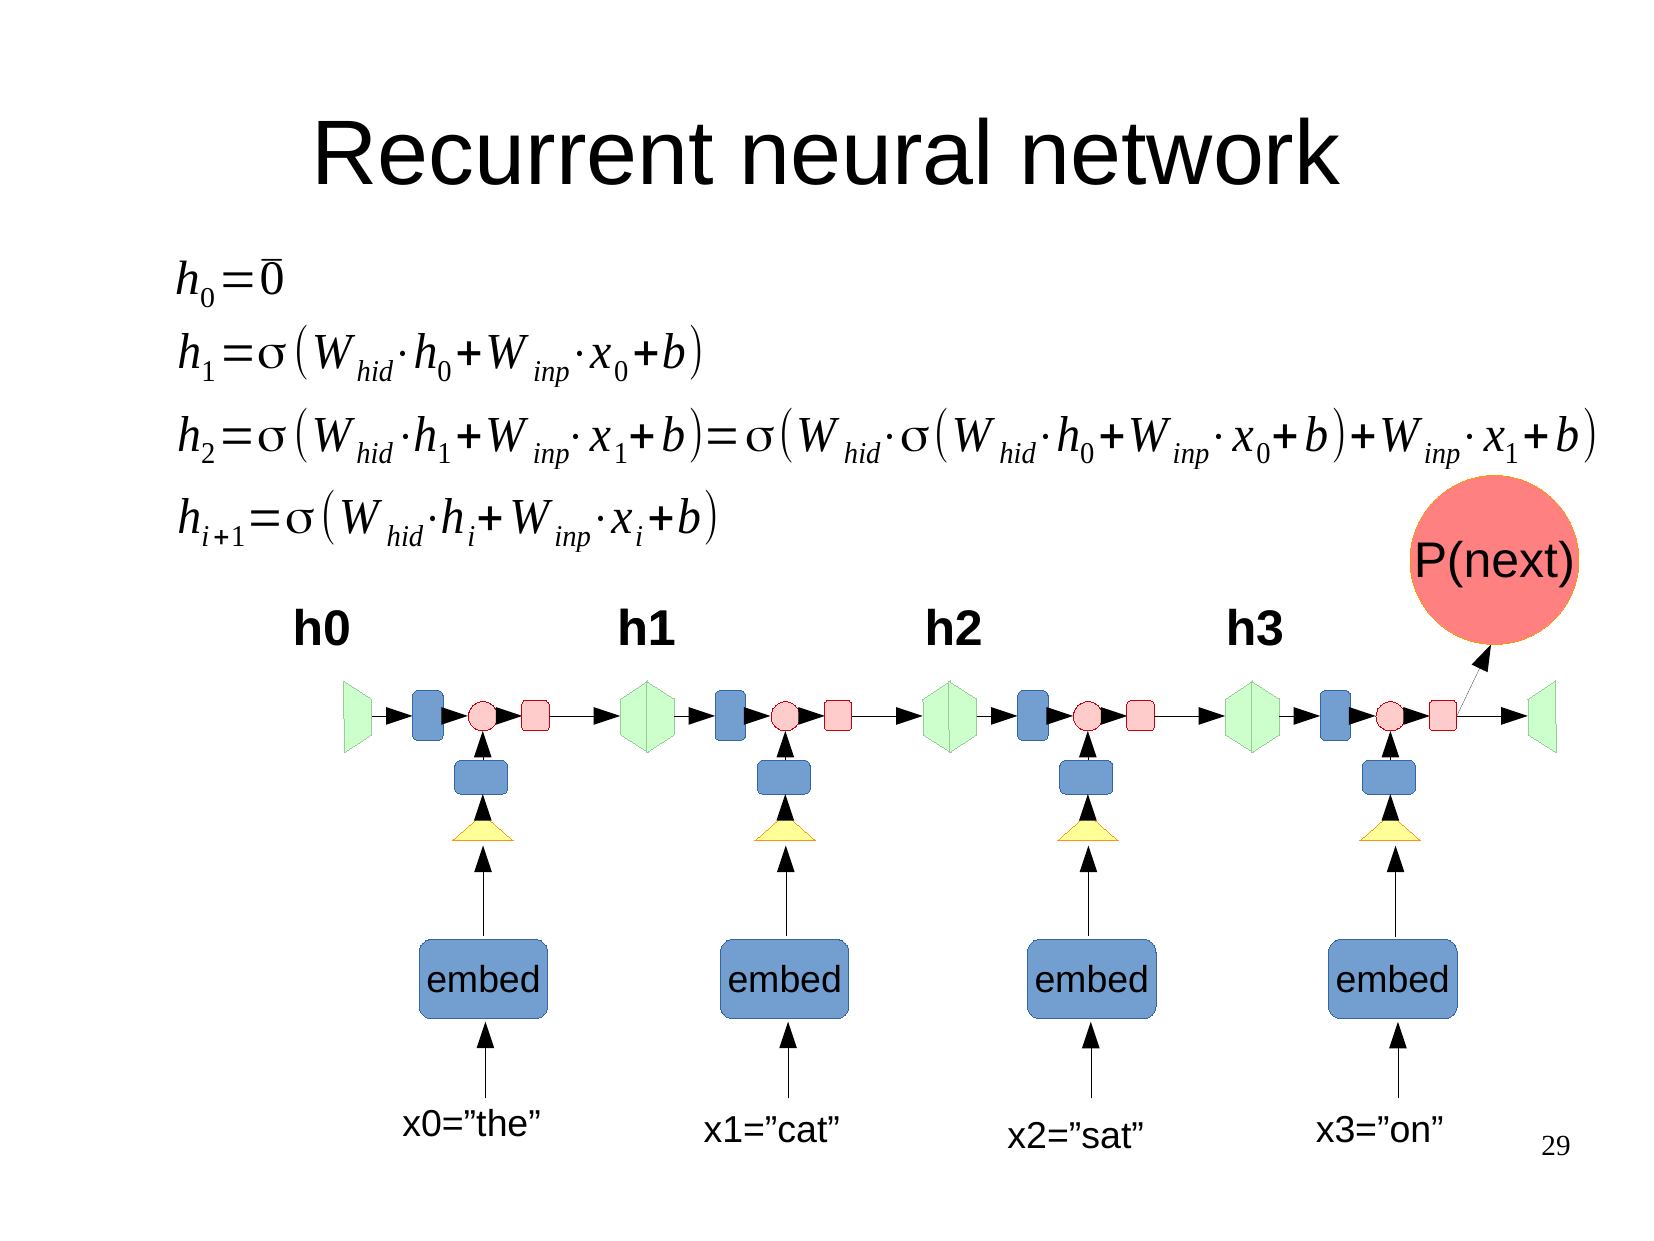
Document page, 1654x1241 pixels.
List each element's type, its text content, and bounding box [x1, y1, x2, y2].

text_box h2 [909, 592, 1037, 684]
text_box [922, 684, 977, 753]
text_box [454, 760, 508, 795]
text_box [1059, 760, 1113, 795]
text_box [754, 821, 816, 841]
text_box h0 [277, 592, 405, 684]
text_box embed [1328, 939, 1458, 1019]
text_box h3 [1211, 592, 1338, 684]
text_box x3=”on” [1301, 1101, 1515, 1159]
text_box x0=”the” [387, 1095, 597, 1152]
title Recurrent neural network [82, 49, 1571, 257]
text_box h1 [602, 592, 730, 684]
text_box [715, 690, 746, 741]
text_box [824, 700, 852, 731]
text_box embed [419, 939, 548, 1019]
chart [162, 486, 733, 559]
text_box [1057, 821, 1119, 841]
text_box [343, 684, 372, 753]
text_box embed [1027, 939, 1157, 1019]
text_box [452, 821, 514, 841]
text_box [468, 701, 495, 731]
text_box x1=”cat” [688, 1101, 899, 1159]
chart [165, 321, 718, 387]
text_box [1073, 701, 1100, 731]
text_box [1126, 700, 1155, 731]
text_box [1429, 700, 1457, 731]
text_box [620, 684, 675, 753]
text_box P(next) [1410, 475, 1579, 645]
chart [165, 403, 1609, 469]
text_box embed [720, 939, 849, 1019]
text_box [1017, 690, 1049, 741]
text_box [1225, 684, 1280, 753]
text_box x2=”sat” [992, 1107, 1219, 1165]
text_box [1375, 701, 1403, 731]
text_box [1527, 680, 1557, 753]
text_box [757, 760, 811, 795]
text_box [771, 701, 798, 731]
text_box [521, 700, 550, 731]
text_box [1362, 760, 1416, 795]
text_box [1320, 690, 1351, 741]
chart [162, 252, 299, 315]
text_box [412, 690, 444, 741]
text_box [1359, 821, 1421, 841]
